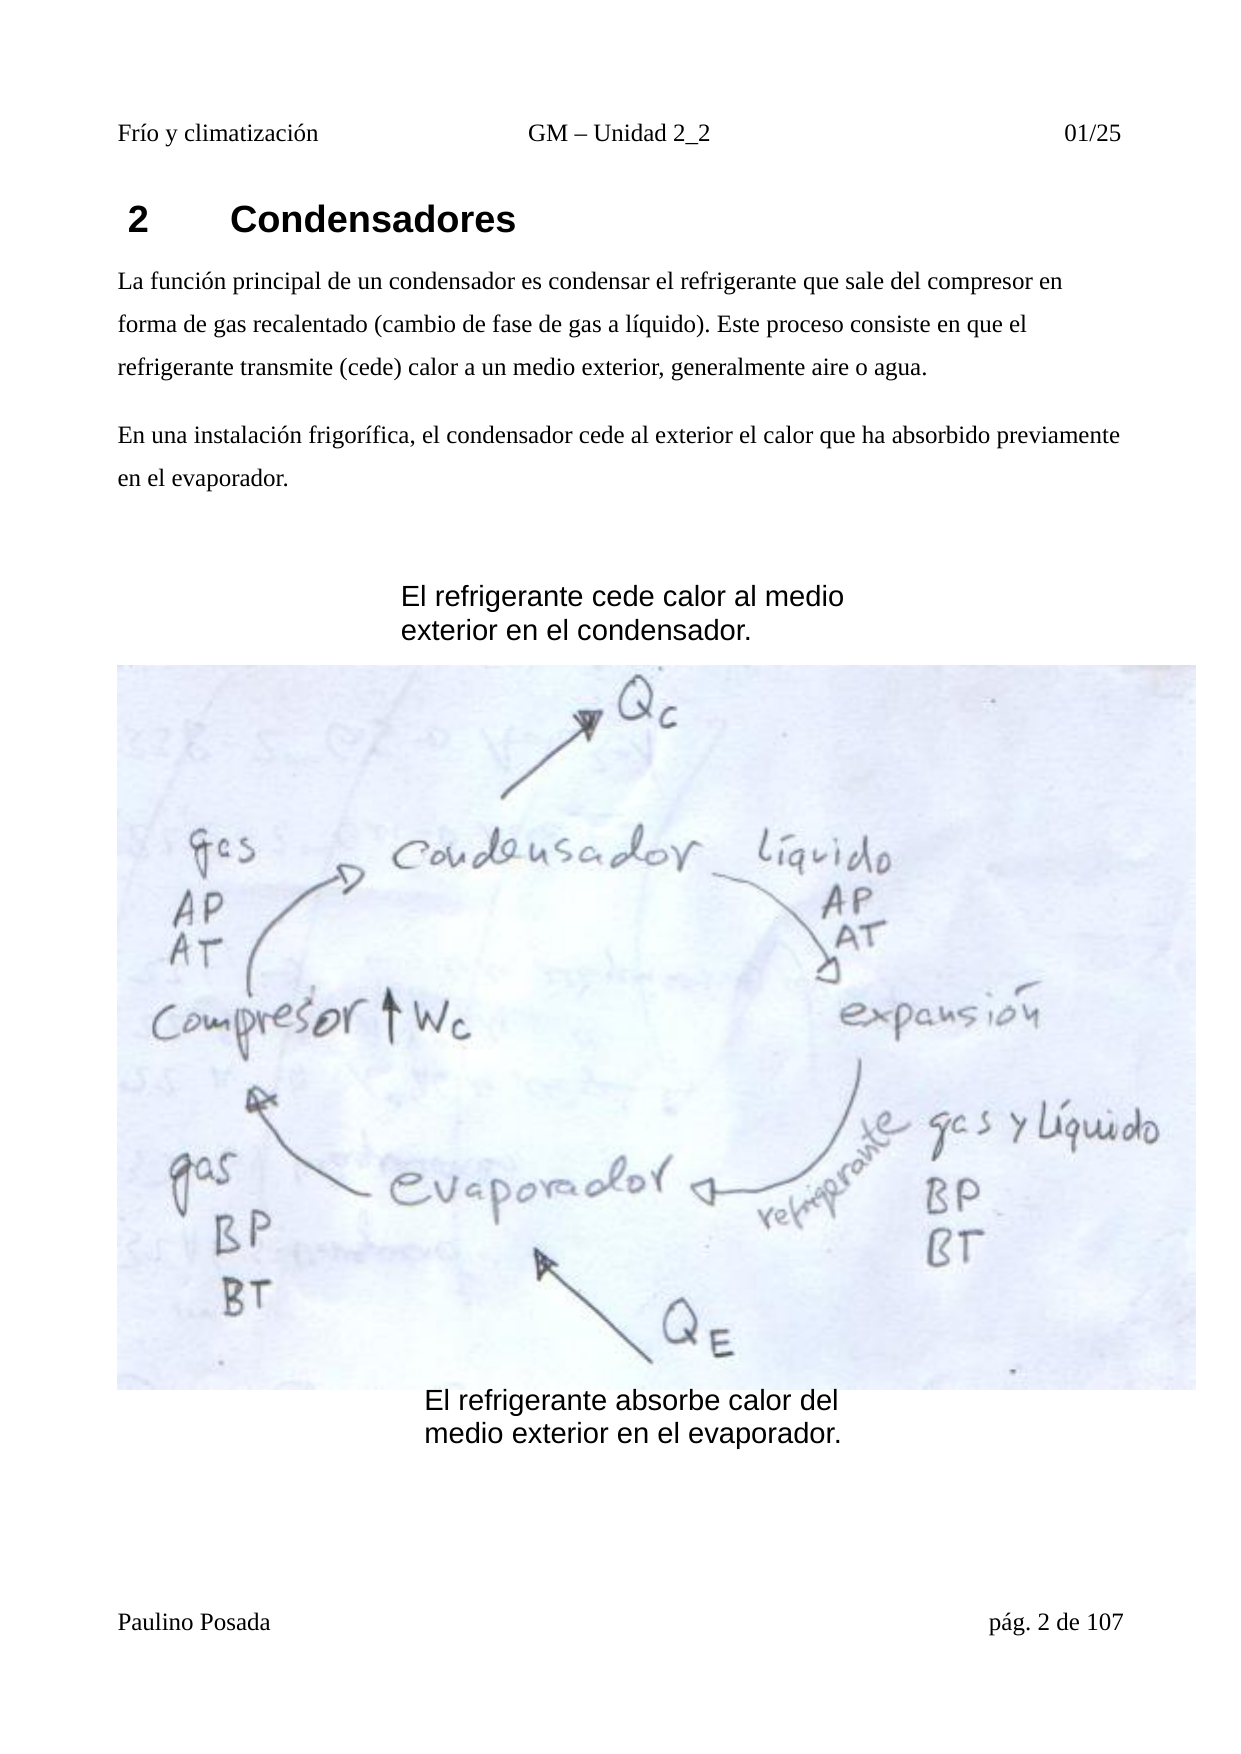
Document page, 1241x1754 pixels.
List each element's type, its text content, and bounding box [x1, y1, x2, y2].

text En una instalación frigorífica, el condensador cede al exterior el calor que ha absorbido previamente en el evaporador. [117, 420, 1123, 492]
text La función principal de un condensador es condensar el refrigerante que sale del compresor en forma de gas recalentado (cambio de fase de gas a líquido). Este proceso consiste en que el refrigerante transmite (cede) calor a un medio exterior, generalmente aire o agua. [117, 266, 1123, 381]
subtitle Condensadores [117, 197, 1123, 241]
picture [117, 665, 1196, 1390]
